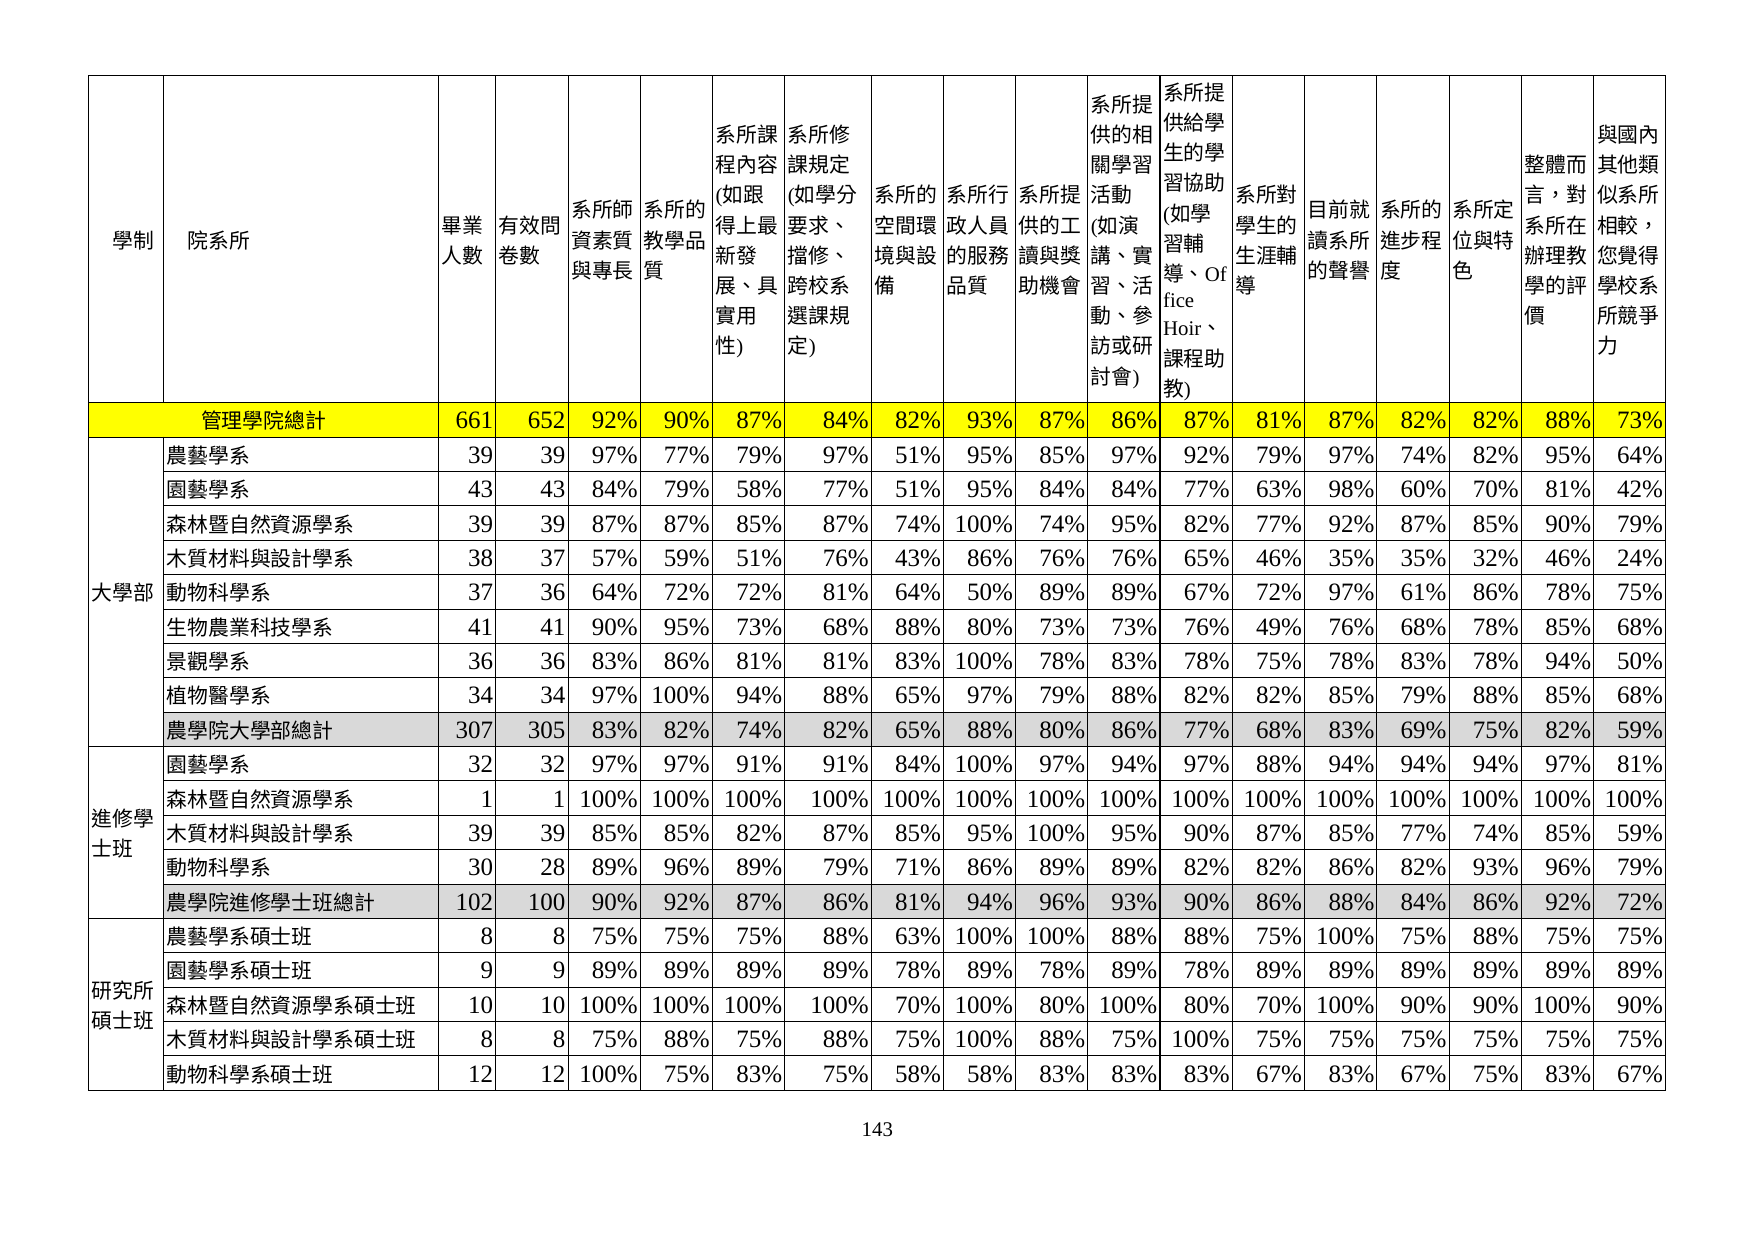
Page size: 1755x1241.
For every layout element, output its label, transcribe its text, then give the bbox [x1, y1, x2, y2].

table_cell 84% [1016, 472, 1087, 505]
table_cell 86% [1450, 885, 1521, 918]
table_cell 89% [1088, 575, 1159, 608]
table_cell 91% [713, 747, 784, 780]
table_cell 79% [1594, 506, 1665, 540]
table_cell 88% [872, 610, 943, 643]
table_cell 46% [1233, 541, 1304, 574]
table_cell 51% [872, 438, 943, 471]
table_cell 86% [944, 541, 1015, 574]
table_cell 43% [872, 541, 943, 574]
table_cell 96% [1016, 885, 1087, 918]
table_cell 森林暨自然資源學系碩士班 [164, 988, 438, 1021]
table_cell 661 [439, 403, 495, 437]
table_cell 81% [1522, 472, 1593, 505]
table_cell 77% [641, 438, 712, 471]
table_cell 進修學士班 [89, 747, 163, 918]
table_cell 81% [1233, 403, 1304, 437]
table_cell 90% [569, 885, 640, 918]
table_cell 100% [1522, 988, 1593, 1021]
table_header 有效問卷數 [496, 76, 568, 402]
table_cell 73% [1088, 610, 1159, 643]
table_cell 79% [641, 472, 712, 505]
table_cell 82% [1161, 850, 1232, 883]
table_cell 102 [439, 885, 495, 918]
table_header 目前就讀系所的聲譽 [1305, 76, 1376, 402]
table_cell 24% [1594, 541, 1665, 574]
table_cell 95% [1088, 506, 1159, 540]
table_cell 100% [1088, 781, 1159, 815]
table_cell 41 [496, 610, 568, 643]
table_cell 88% [1088, 678, 1159, 712]
table_cell 305 [496, 713, 568, 746]
table_cell 87% [569, 506, 640, 540]
table_cell 97% [1522, 747, 1593, 780]
table_cell 75% [713, 919, 784, 952]
table_cell 39 [496, 816, 568, 849]
table_cell 35% [1305, 541, 1376, 574]
table_cell 82% [785, 713, 871, 746]
table_cell 77% [1161, 472, 1232, 505]
table_cell 89% [569, 953, 640, 987]
table_cell 100% [1088, 988, 1159, 1021]
table_cell 100% [1233, 781, 1304, 815]
table_cell 58% [872, 1056, 943, 1090]
table_cell 12 [439, 1056, 495, 1090]
table_cell 49% [1233, 610, 1304, 643]
table_cell 89% [1594, 953, 1665, 987]
table_cell 95% [944, 816, 1015, 849]
table_cell 78% [1450, 610, 1521, 643]
table_cell 78% [1016, 953, 1087, 987]
table_header 系所提供給學生的學習協助(如學習輔導、Office Hoir、課程助教) [1161, 76, 1232, 402]
table_cell 86% [1088, 713, 1159, 746]
table_cell 83% [1088, 1056, 1159, 1090]
table_cell 8 [496, 919, 568, 952]
table_cell 85% [1522, 678, 1593, 712]
table_cell 75% [713, 1022, 784, 1055]
table_cell 94% [1088, 747, 1159, 780]
table_cell 森林暨自然資源學系 [164, 506, 438, 540]
table_cell 88% [1088, 919, 1159, 952]
table_cell 83% [1088, 644, 1159, 677]
table_cell 75% [1233, 919, 1304, 952]
table_cell 39 [439, 816, 495, 849]
table_cell 10 [496, 988, 568, 1021]
table_cell 83% [569, 644, 640, 677]
table_cell 58% [944, 1056, 1015, 1090]
table_cell 85% [1305, 816, 1376, 849]
table_cell 研究所碩士班 [89, 919, 163, 1090]
table_cell 94% [713, 678, 784, 712]
table_cell 83% [872, 644, 943, 677]
table_cell 86% [785, 885, 871, 918]
table_header 院系所 [164, 76, 438, 402]
table_cell 農學院進修學士班總計 [164, 885, 438, 918]
table_cell 83% [1305, 713, 1376, 746]
table_cell 87% [785, 506, 871, 540]
table_cell 85% [569, 816, 640, 849]
table_cell 71% [872, 850, 943, 883]
table_cell 83% [1161, 1056, 1232, 1090]
table_cell 89% [1088, 850, 1159, 883]
table_cell 75% [785, 1056, 871, 1090]
table_cell 73% [1016, 610, 1087, 643]
table_cell 8 [439, 919, 495, 952]
table_cell 87% [713, 885, 784, 918]
table_cell 64% [569, 575, 640, 608]
table_cell 89% [1016, 850, 1087, 883]
table_cell 動物科學系 [164, 575, 438, 608]
table_cell 77% [785, 472, 871, 505]
table_cell 100% [944, 988, 1015, 1021]
table_cell 74% [1016, 506, 1087, 540]
table_cell 85% [1305, 678, 1376, 712]
table_cell 38 [439, 541, 495, 574]
table_cell 84% [1088, 472, 1159, 505]
table_cell 39 [496, 506, 568, 540]
table_cell 87% [1161, 403, 1232, 437]
table_cell 89% [1377, 953, 1449, 987]
table_cell 89% [641, 953, 712, 987]
table_header 系所提供的相關學習活動(如演講、實習、活動、參訪或研討會) [1088, 76, 1159, 402]
table_cell 77% [1377, 816, 1449, 849]
table_header 整體而言，對系所在辦理教學的評價 [1522, 76, 1593, 402]
table_cell 82% [641, 713, 712, 746]
table_cell 88% [1305, 885, 1376, 918]
table_cell 82% [1522, 713, 1593, 746]
table_cell 86% [1450, 575, 1521, 608]
table_cell 92% [1522, 885, 1593, 918]
table_cell 82% [1161, 506, 1232, 540]
table_cell 100% [1522, 781, 1593, 815]
table_cell 94% [1522, 644, 1593, 677]
table_cell 90% [569, 610, 640, 643]
table_cell 88% [641, 1022, 712, 1055]
table_cell 100% [872, 781, 943, 815]
table_cell 88% [944, 713, 1015, 746]
table_cell 100% [713, 988, 784, 1021]
table_cell 90% [1522, 506, 1593, 540]
table_cell 75% [1450, 713, 1521, 746]
table_cell 88% [1450, 919, 1521, 952]
table_cell 86% [1305, 850, 1376, 883]
table_cell 100% [641, 781, 712, 815]
table_cell 34 [496, 678, 568, 712]
table_cell 100% [569, 1056, 640, 1090]
table_cell 75% [641, 919, 712, 952]
table_cell 65% [872, 713, 943, 746]
table_cell 97% [1161, 747, 1232, 780]
table_header 系所提供的工讀與獎助機會 [1016, 76, 1087, 402]
table_cell 75% [1450, 1022, 1521, 1055]
table_cell 100% [1377, 781, 1449, 815]
table_cell 59% [641, 541, 712, 574]
table_cell 90% [1594, 988, 1665, 1021]
table_cell 43 [439, 472, 495, 505]
table_cell 97% [1088, 438, 1159, 471]
table_cell 100% [1305, 781, 1376, 815]
table_cell 76% [1016, 541, 1087, 574]
table_cell 87% [1016, 403, 1087, 437]
table_header 系所對學生的生涯輔導 [1233, 76, 1304, 402]
table_cell 100% [785, 988, 871, 1021]
table_cell 84% [785, 403, 871, 437]
table_cell 95% [944, 472, 1015, 505]
table_cell 63% [872, 919, 943, 952]
table_cell 83% [1305, 1056, 1376, 1090]
table_cell 89% [1450, 953, 1521, 987]
table_cell 74% [872, 506, 943, 540]
table_cell 85% [1522, 610, 1593, 643]
table_cell 96% [1522, 850, 1593, 883]
table_cell 95% [1088, 816, 1159, 849]
table_cell 90% [641, 403, 712, 437]
table_cell 69% [1377, 713, 1449, 746]
table_cell 90% [1377, 988, 1449, 1021]
table_cell 63% [1233, 472, 1304, 505]
table_header 系所定位與特色 [1450, 76, 1521, 402]
table_cell 68% [785, 610, 871, 643]
table_cell 木質材料與設計學系 [164, 541, 438, 574]
table_cell 68% [1233, 713, 1304, 746]
table_cell 88% [785, 1022, 871, 1055]
table_cell 100% [713, 781, 784, 815]
table_cell 70% [1450, 472, 1521, 505]
table_cell 100% [944, 1022, 1015, 1055]
table_cell 74% [713, 713, 784, 746]
table_cell 100% [641, 988, 712, 1021]
table_cell 37 [439, 575, 495, 608]
table_cell 85% [641, 816, 712, 849]
table_cell 86% [944, 850, 1015, 883]
table_cell 89% [785, 953, 871, 987]
table_cell 87% [1233, 816, 1304, 849]
table_cell 78% [1305, 644, 1376, 677]
table_cell 67% [1594, 1056, 1665, 1090]
table_cell 51% [872, 472, 943, 505]
table_cell 97% [1305, 575, 1376, 608]
table_header 系所師資素質與專長 [569, 76, 640, 402]
table_cell 74% [1377, 438, 1449, 471]
table_cell 79% [1594, 850, 1665, 883]
table_cell 81% [872, 885, 943, 918]
table_cell 32 [439, 747, 495, 780]
table_cell 73% [713, 610, 784, 643]
table_cell 75% [1594, 919, 1665, 952]
table_cell 97% [1305, 438, 1376, 471]
table_cell 94% [1377, 747, 1449, 780]
table_cell 12 [496, 1056, 568, 1090]
table_cell 89% [944, 953, 1015, 987]
table_cell 43 [496, 472, 568, 505]
table_cell 92% [1161, 438, 1232, 471]
table_cell 83% [1522, 1056, 1593, 1090]
table_cell 89% [1305, 953, 1376, 987]
table_cell 87% [641, 506, 712, 540]
table_cell 81% [713, 644, 784, 677]
table_cell 89% [1522, 953, 1593, 987]
table_cell 78% [1450, 644, 1521, 677]
table_cell 81% [785, 575, 871, 608]
table_cell 39 [439, 438, 495, 471]
table_cell 50% [1594, 644, 1665, 677]
table_cell 34 [439, 678, 495, 712]
table_cell 70% [872, 988, 943, 1021]
table_cell 60% [1377, 472, 1449, 505]
table_cell 1 [496, 781, 568, 815]
table_cell 88% [1233, 747, 1304, 780]
table_cell 88% [785, 919, 871, 952]
table_cell 85% [713, 506, 784, 540]
table_cell 85% [872, 816, 943, 849]
table_cell 75% [872, 1022, 943, 1055]
table_cell 9 [496, 953, 568, 987]
table_cell 84% [872, 747, 943, 780]
table_cell 83% [1377, 644, 1449, 677]
table_header 系所的教學品質 [641, 76, 712, 402]
table_cell 88% [1522, 403, 1593, 437]
table_header 系所的空間環境與設備 [872, 76, 943, 402]
table_cell 83% [1016, 1056, 1087, 1090]
table_cell 95% [944, 438, 1015, 471]
table_cell 90% [1450, 988, 1521, 1021]
table_cell 92% [641, 885, 712, 918]
table_header 系所行政人員的服務品質 [944, 76, 1015, 402]
table_cell 園藝學系 [164, 472, 438, 505]
table_cell 59% [1594, 713, 1665, 746]
table_cell 79% [1377, 678, 1449, 712]
table_cell 100% [1594, 781, 1665, 815]
table_cell 42% [1594, 472, 1665, 505]
table_cell 65% [1161, 541, 1232, 574]
table_cell 100% [1450, 781, 1521, 815]
table_cell 50% [944, 575, 1015, 608]
table_cell 79% [713, 438, 784, 471]
table_cell 78% [1161, 953, 1232, 987]
table_cell 90% [1161, 816, 1232, 849]
table_cell 59% [1594, 816, 1665, 849]
table_cell 94% [1305, 747, 1376, 780]
table_cell 87% [1305, 403, 1376, 437]
table_cell 80% [1016, 988, 1087, 1021]
table_cell 39 [439, 506, 495, 540]
table_cell 97% [569, 438, 640, 471]
table_cell 79% [785, 850, 871, 883]
table_cell 8 [439, 1022, 495, 1055]
table_cell 95% [1522, 438, 1593, 471]
table_cell 80% [1161, 988, 1232, 1021]
table_cell 82% [1377, 850, 1449, 883]
table_cell 97% [569, 678, 640, 712]
table_cell 39 [496, 438, 568, 471]
table_cell 管理學院總計 [89, 403, 438, 437]
table_cell 動物科學系碩士班 [164, 1056, 438, 1090]
table_cell 81% [1594, 747, 1665, 780]
table_cell 木質材料與設計學系碩士班 [164, 1022, 438, 1055]
table_cell 97% [1016, 747, 1087, 780]
table_cell 1 [439, 781, 495, 815]
table_cell 28 [496, 850, 568, 883]
table_cell 100% [944, 781, 1015, 815]
table_cell 84% [1377, 885, 1449, 918]
table_cell 85% [1450, 506, 1521, 540]
table_cell 37 [496, 541, 568, 574]
table_cell 89% [713, 953, 784, 987]
table_cell 8 [496, 1022, 568, 1055]
table_cell 89% [713, 850, 784, 883]
table_cell 67% [1233, 1056, 1304, 1090]
table_cell 75% [1088, 1022, 1159, 1055]
table_cell 生物農業科技學系 [164, 610, 438, 643]
table_cell 100% [1305, 988, 1376, 1021]
table_cell 82% [1450, 438, 1521, 471]
table_cell 75% [1522, 1022, 1593, 1055]
table_cell 82% [1450, 403, 1521, 437]
table_cell 88% [1161, 919, 1232, 952]
table_cell 10 [439, 988, 495, 1021]
table_cell 87% [713, 403, 784, 437]
table_cell 100% [944, 747, 1015, 780]
table_cell 61% [1377, 575, 1449, 608]
table_cell 森林暨自然資源學系 [164, 781, 438, 815]
table_cell 82% [1233, 678, 1304, 712]
table_cell 100% [1161, 781, 1232, 815]
table_cell 80% [1016, 713, 1087, 746]
table_cell 652 [496, 403, 568, 437]
table_cell 91% [785, 747, 871, 780]
table_cell 75% [1522, 919, 1593, 952]
table_cell 75% [1594, 575, 1665, 608]
table_header 學制 [89, 76, 163, 402]
table_cell 89% [569, 850, 640, 883]
table_cell 75% [569, 1022, 640, 1055]
table_cell 74% [1450, 816, 1521, 849]
table_cell 88% [1016, 1022, 1087, 1055]
table_cell 32 [496, 747, 568, 780]
table_cell 植物醫學系 [164, 678, 438, 712]
table_cell 98% [1305, 472, 1376, 505]
table_cell 90% [1161, 885, 1232, 918]
table_cell 86% [1233, 885, 1304, 918]
table_cell 100% [1161, 1022, 1232, 1055]
table_cell 82% [713, 816, 784, 849]
table_cell 97% [569, 747, 640, 780]
table_cell 75% [1377, 1022, 1449, 1055]
table_cell 93% [1450, 850, 1521, 883]
table_header 系所的進步程度 [1377, 76, 1449, 402]
table_cell 94% [944, 885, 1015, 918]
table_cell 農學院大學部總計 [164, 713, 438, 746]
table_cell 75% [1305, 1022, 1376, 1055]
table_cell 32% [1450, 541, 1521, 574]
table_cell 95% [641, 610, 712, 643]
table_cell 65% [872, 678, 943, 712]
table_cell 100% [641, 678, 712, 712]
table_cell 84% [569, 472, 640, 505]
table_cell 86% [641, 644, 712, 677]
table_header 系所課程內容(如跟得上最新發展、具實用性) [713, 76, 784, 402]
table_cell 85% [1522, 816, 1593, 849]
table_cell 86% [1088, 403, 1159, 437]
table_cell 75% [641, 1056, 712, 1090]
table_cell 79% [1233, 438, 1304, 471]
table_cell 100% [944, 506, 1015, 540]
table_cell 100% [785, 781, 871, 815]
table_cell 94% [1450, 747, 1521, 780]
table_cell 景觀學系 [164, 644, 438, 677]
table_cell 82% [1161, 678, 1232, 712]
table_cell 78% [1522, 575, 1593, 608]
table_cell 58% [713, 472, 784, 505]
table_cell 82% [1233, 850, 1304, 883]
table_cell 76% [1088, 541, 1159, 574]
table_cell 9 [439, 953, 495, 987]
table_cell 75% [1377, 919, 1449, 952]
table_cell 100% [1016, 816, 1087, 849]
table_cell 73% [1594, 403, 1665, 437]
table_cell 88% [785, 678, 871, 712]
table_cell 78% [1016, 644, 1087, 677]
table_cell 68% [1594, 610, 1665, 643]
table_cell 97% [944, 678, 1015, 712]
table_cell 46% [1522, 541, 1593, 574]
table_cell 100% [1016, 781, 1087, 815]
table_cell 78% [872, 953, 943, 987]
table_cell 園藝學系 [164, 747, 438, 780]
table_header 系所修課規定(如學分要求、擋修、跨校系選課規定) [785, 76, 871, 402]
table_cell 100% [944, 644, 1015, 677]
table_cell 76% [1305, 610, 1376, 643]
table_cell 100% [569, 988, 640, 1021]
table_cell 81% [785, 644, 871, 677]
table_cell 93% [944, 403, 1015, 437]
table_cell 92% [1305, 506, 1376, 540]
table_cell 78% [1161, 644, 1232, 677]
table_cell 100 [496, 885, 568, 918]
table_cell 75% [1450, 1056, 1521, 1090]
table_cell 動物科學系 [164, 850, 438, 883]
table_cell 76% [785, 541, 871, 574]
table_cell 82% [872, 403, 943, 437]
table_cell 83% [569, 713, 640, 746]
table_cell 97% [641, 747, 712, 780]
table_cell 30 [439, 850, 495, 883]
table_cell 64% [1594, 438, 1665, 471]
table_cell 大學部 [89, 438, 163, 746]
table_cell 100% [1016, 919, 1087, 952]
table_cell 88% [1450, 678, 1521, 712]
table_cell 89% [1088, 953, 1159, 987]
table_cell 100% [569, 781, 640, 815]
table_cell 79% [1016, 678, 1087, 712]
table_cell 68% [1377, 610, 1449, 643]
table_cell 68% [1594, 678, 1665, 712]
table_cell 35% [1377, 541, 1449, 574]
table_cell 72% [1233, 575, 1304, 608]
table_cell 36 [496, 575, 568, 608]
table_cell 82% [1377, 403, 1449, 437]
table_cell 70% [1233, 988, 1304, 1021]
table_cell 87% [785, 816, 871, 849]
table_cell 72% [641, 575, 712, 608]
table_cell 77% [1161, 713, 1232, 746]
table_cell 農藝學系 [164, 438, 438, 471]
table_cell 75% [569, 919, 640, 952]
table_cell 72% [713, 575, 784, 608]
table_cell 85% [1016, 438, 1087, 471]
table_cell 75% [1233, 1022, 1304, 1055]
table_cell 97% [785, 438, 871, 471]
table_cell 36 [439, 644, 495, 677]
table_cell 93% [1088, 885, 1159, 918]
table_cell 89% [1233, 953, 1304, 987]
table_header 與國內其他類似系所相較，您覺得學校系所競爭力 [1594, 76, 1665, 402]
table_header 畢業人數 [439, 76, 495, 402]
table_cell 76% [1161, 610, 1232, 643]
table_cell 100% [1305, 919, 1376, 952]
table_cell 41 [439, 610, 495, 643]
table_cell 92% [569, 403, 640, 437]
table_cell 77% [1233, 506, 1304, 540]
table_cell 農藝學系碩士班 [164, 919, 438, 952]
table_cell 36 [496, 644, 568, 677]
table_cell 木質材料與設計學系 [164, 816, 438, 849]
table_cell 89% [1016, 575, 1087, 608]
table_cell 100% [944, 919, 1015, 952]
table_cell 園藝學系碩士班 [164, 953, 438, 987]
table_cell 72% [1594, 885, 1665, 918]
table_cell 51% [713, 541, 784, 574]
table_cell 75% [1233, 644, 1304, 677]
table_cell 96% [641, 850, 712, 883]
table_cell 87% [1377, 506, 1449, 540]
table_cell 75% [1594, 1022, 1665, 1055]
table_cell 80% [944, 610, 1015, 643]
table_cell 307 [439, 713, 495, 746]
table_cell 83% [713, 1056, 784, 1090]
table_cell 64% [872, 575, 943, 608]
table_cell 67% [1161, 575, 1232, 608]
table_cell 57% [569, 541, 640, 574]
table_cell 67% [1377, 1056, 1449, 1090]
